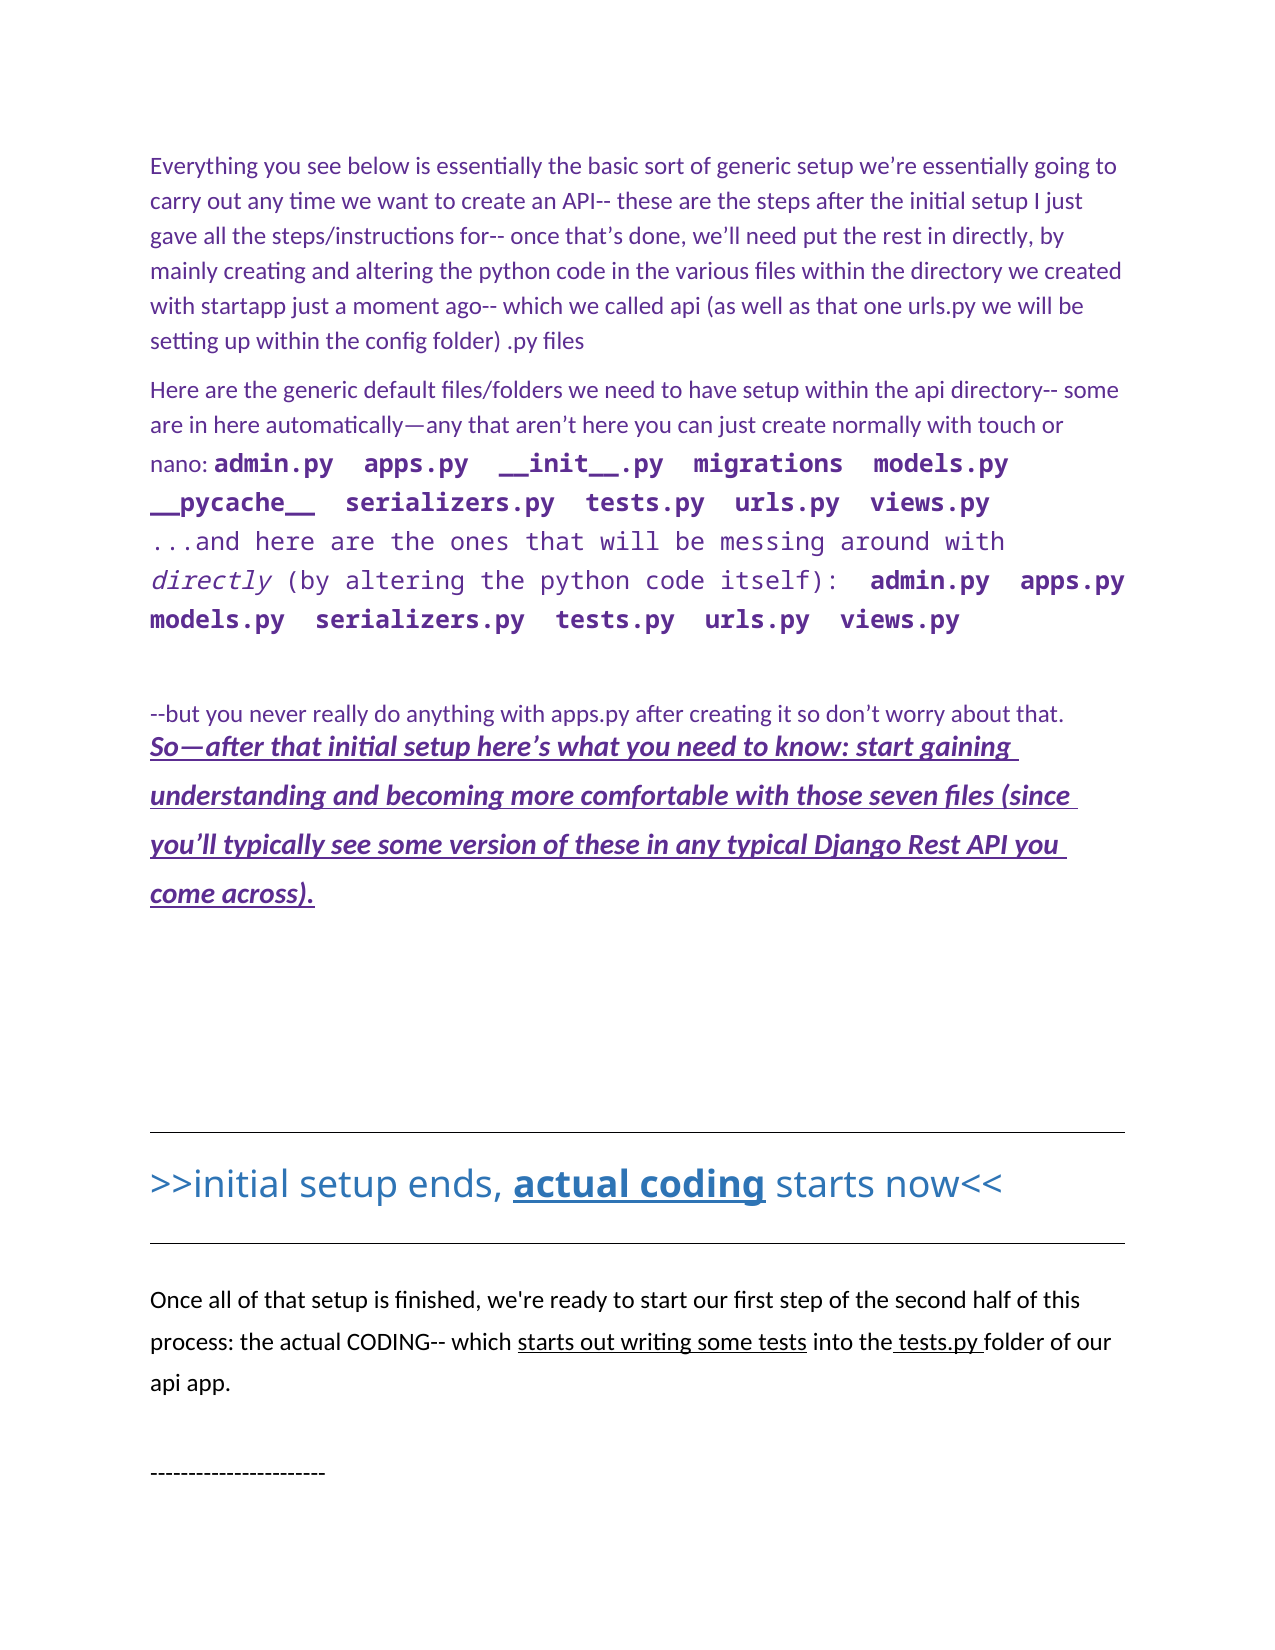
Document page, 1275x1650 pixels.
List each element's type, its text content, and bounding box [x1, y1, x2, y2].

text Here are the generic default files/folders we need to have setup within the api directory-- some are in here automatically—any that aren’t here you can just create normally with touch or nano: admin.py apps.py __init__.py migrations models.py __pycache__ serializers.py tests.py urls.py views.py ...and here are the ones that will be messing around with directly (by altering the python code itself): admin.py apps.py models.py serializers.py tests.py urls.py views.py [150, 374, 1125, 636]
text Everything you see below is essentially the basic sort of generic setup we’re essentially going to carry out any time we want to create an API-- these are the steps after the initial setup I just gave all the steps/instructions for-- once that’s done, we’ll need put the rest in directly, by mainly creating and altering the python code in the various files within the directory we created with startapp just a moment ago-- which we called api (as well as that one urls.py we will be setting up within the config folder) .py files [150, 150, 1125, 356]
subtitle >>initial setup ends, actual coding starts now<< [150, 1157, 1125, 1208]
text Once all of that setup is finished, we're ready to start our first step of the second half of this process: the actual CODING-- which starts out writing some tests into the tests.py folder of our api app. [150, 1284, 1125, 1397]
text --but you never really do anything with apps.py after creating it so don’t worry about that. [150, 698, 1125, 728]
text So—after that initial setup here’s what you need to know: start gaining understanding and becoming more comfortable with those seven files (since you’ll typically see some version of these in any typical Django Rest API you come across). [150, 728, 1125, 911]
text ----------------------- [150, 1458, 1125, 1488]
